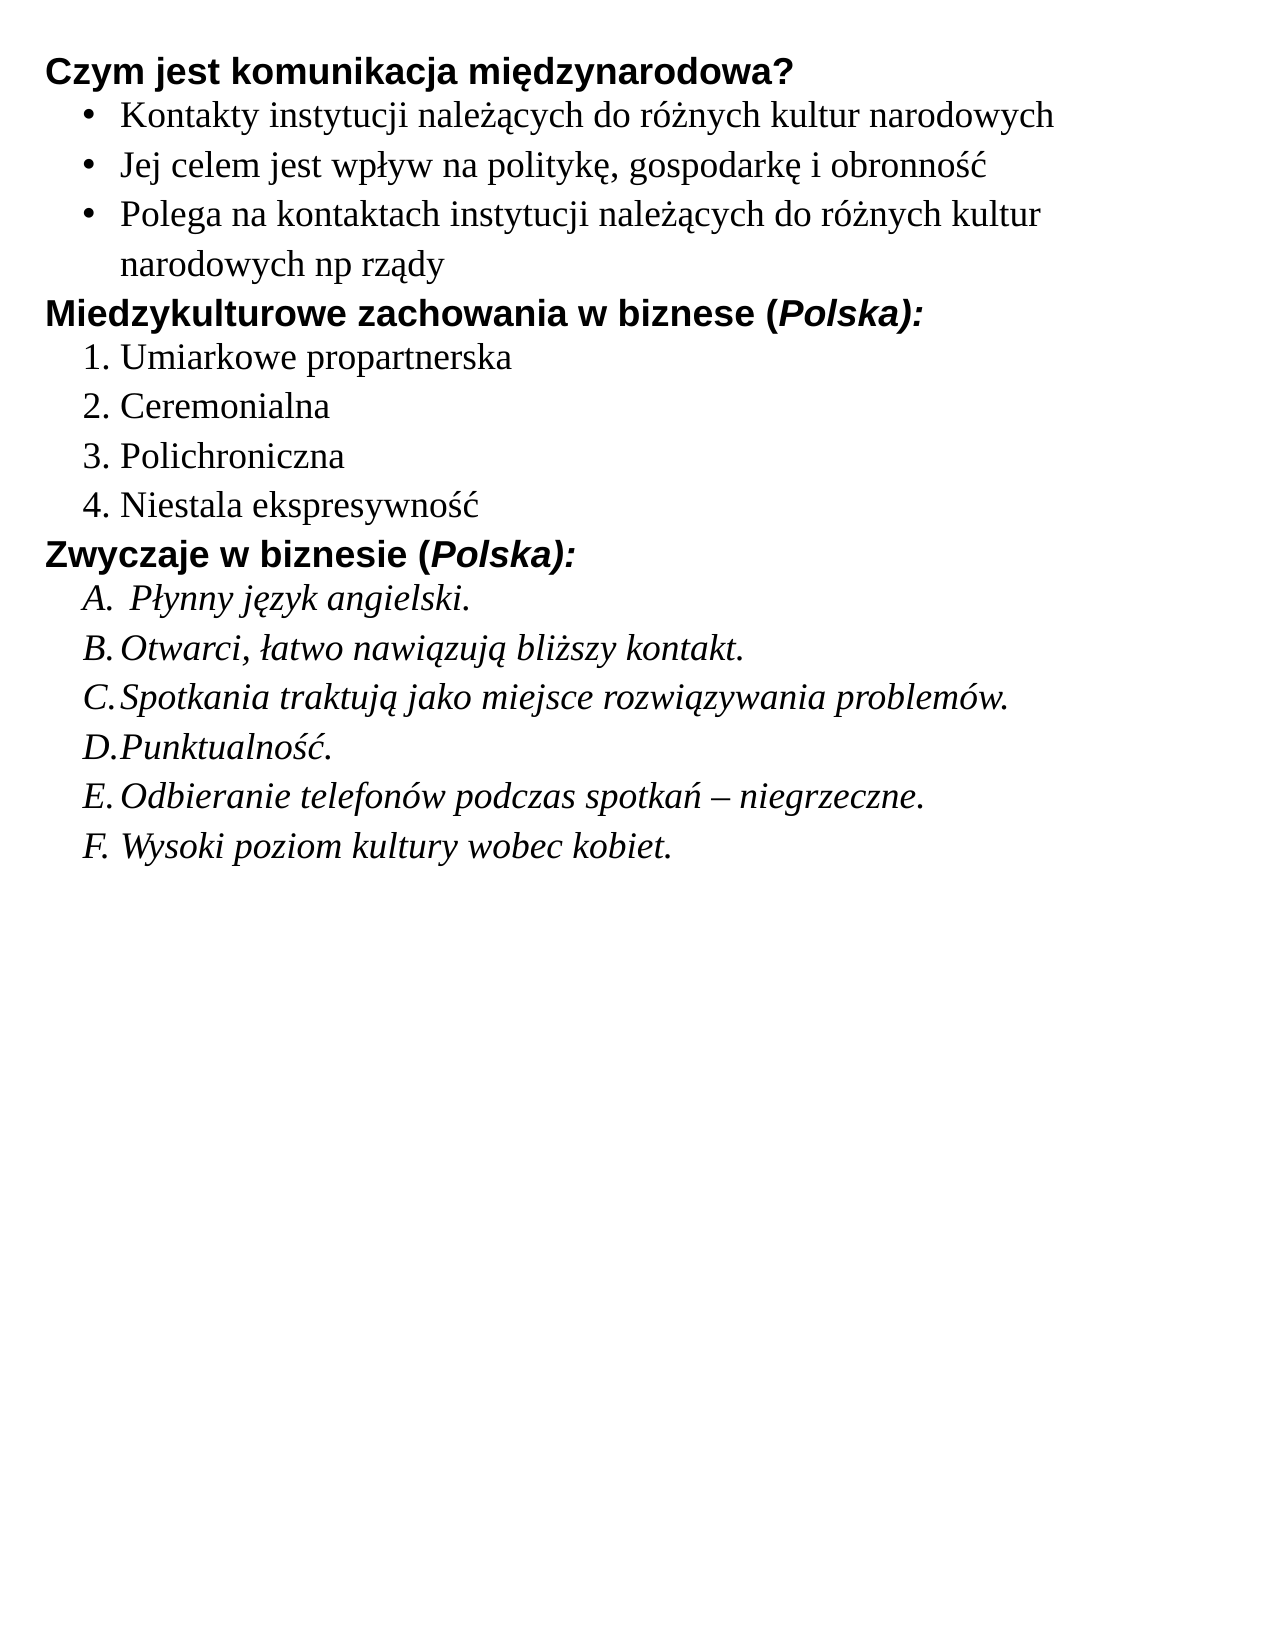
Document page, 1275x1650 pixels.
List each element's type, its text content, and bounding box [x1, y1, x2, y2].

list Ceremonialna [82, 384, 1226, 427]
list Płynny język angielski. [82, 576, 1226, 619]
list Odbieranie telefonów podczas spotkań – niegrzeczne. [82, 774, 1226, 817]
list Jej celem jest wpływ na politykę, gospodarkę i obronność [82, 142, 1226, 185]
list Otwarci, łatwo nawiązują bliższy kontakt. [82, 625, 1226, 668]
list Niestala ekspresywność [82, 483, 1226, 526]
list Kontakty instytucji należących do różnych kultur narodowych [82, 93, 1226, 136]
list Punktualność. [82, 724, 1226, 767]
subtitle Miedzykulturowe zachowania w biznese (Polska): [45, 291, 1226, 334]
list Spotkania traktują jako miejsce rozwiązywania problemów. [82, 675, 1226, 718]
list Polega na kontaktach instytucji należących do różnych kultur narodowych np rządy [82, 192, 1226, 284]
list Polichroniczna [82, 433, 1226, 476]
list Wysoki poziom kultury wobec kobiet. [82, 823, 1226, 867]
subtitle Czym jest komunikacja międzynarodowa? [45, 49, 1226, 93]
subtitle Zwyczaje w biznesie (Polska): [45, 532, 1226, 576]
list Umiarkowe propartnerska [82, 334, 1226, 377]
